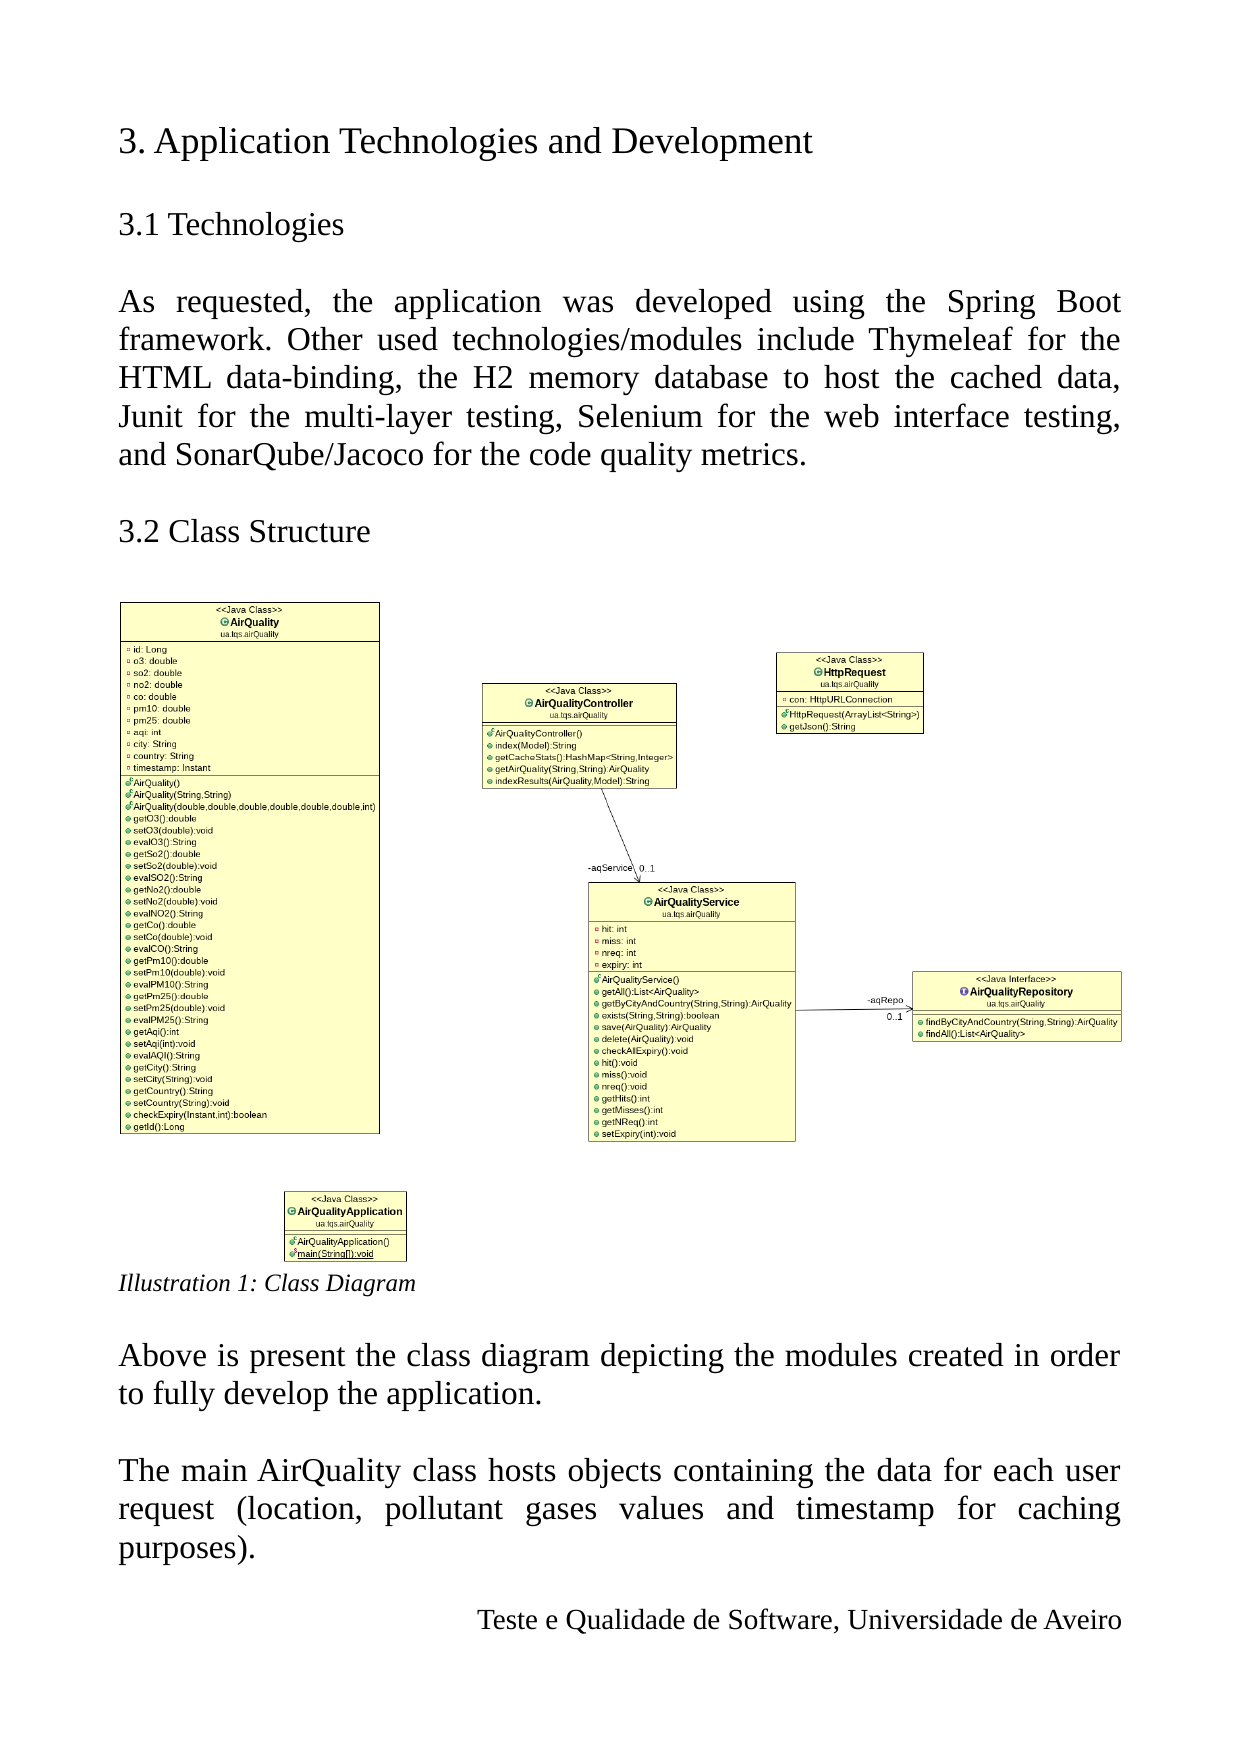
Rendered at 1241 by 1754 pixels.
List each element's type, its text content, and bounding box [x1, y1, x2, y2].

text As requested, the application was developed using the Spring Boot framework. Other used technologies/modules include Thymeleaf for the HTML data-binding, the H2 memory database to host the cached data, Junit for the multi-layer testing, Selenium for the web interface testing, and SonarQube/Jacoco for the code quality metrics. [118, 281, 1122, 473]
text 3. Application Technologies and Development [118, 118, 1122, 161]
text Above is present the class diagram depicting the modules created in order to fully develop the application. [118, 1335, 1122, 1412]
text The main AirQuality class hosts objects containing the data for each user request (location, pollutant gases values and timestamp for caching purposes). [118, 1450, 1122, 1565]
text Illustration 1: Class Diagram [118, 1263, 1122, 1297]
text 3.2 Class Structure [118, 511, 1122, 549]
text 3.1 Technologies [118, 204, 1122, 243]
picture [118, 600, 1123, 1263]
